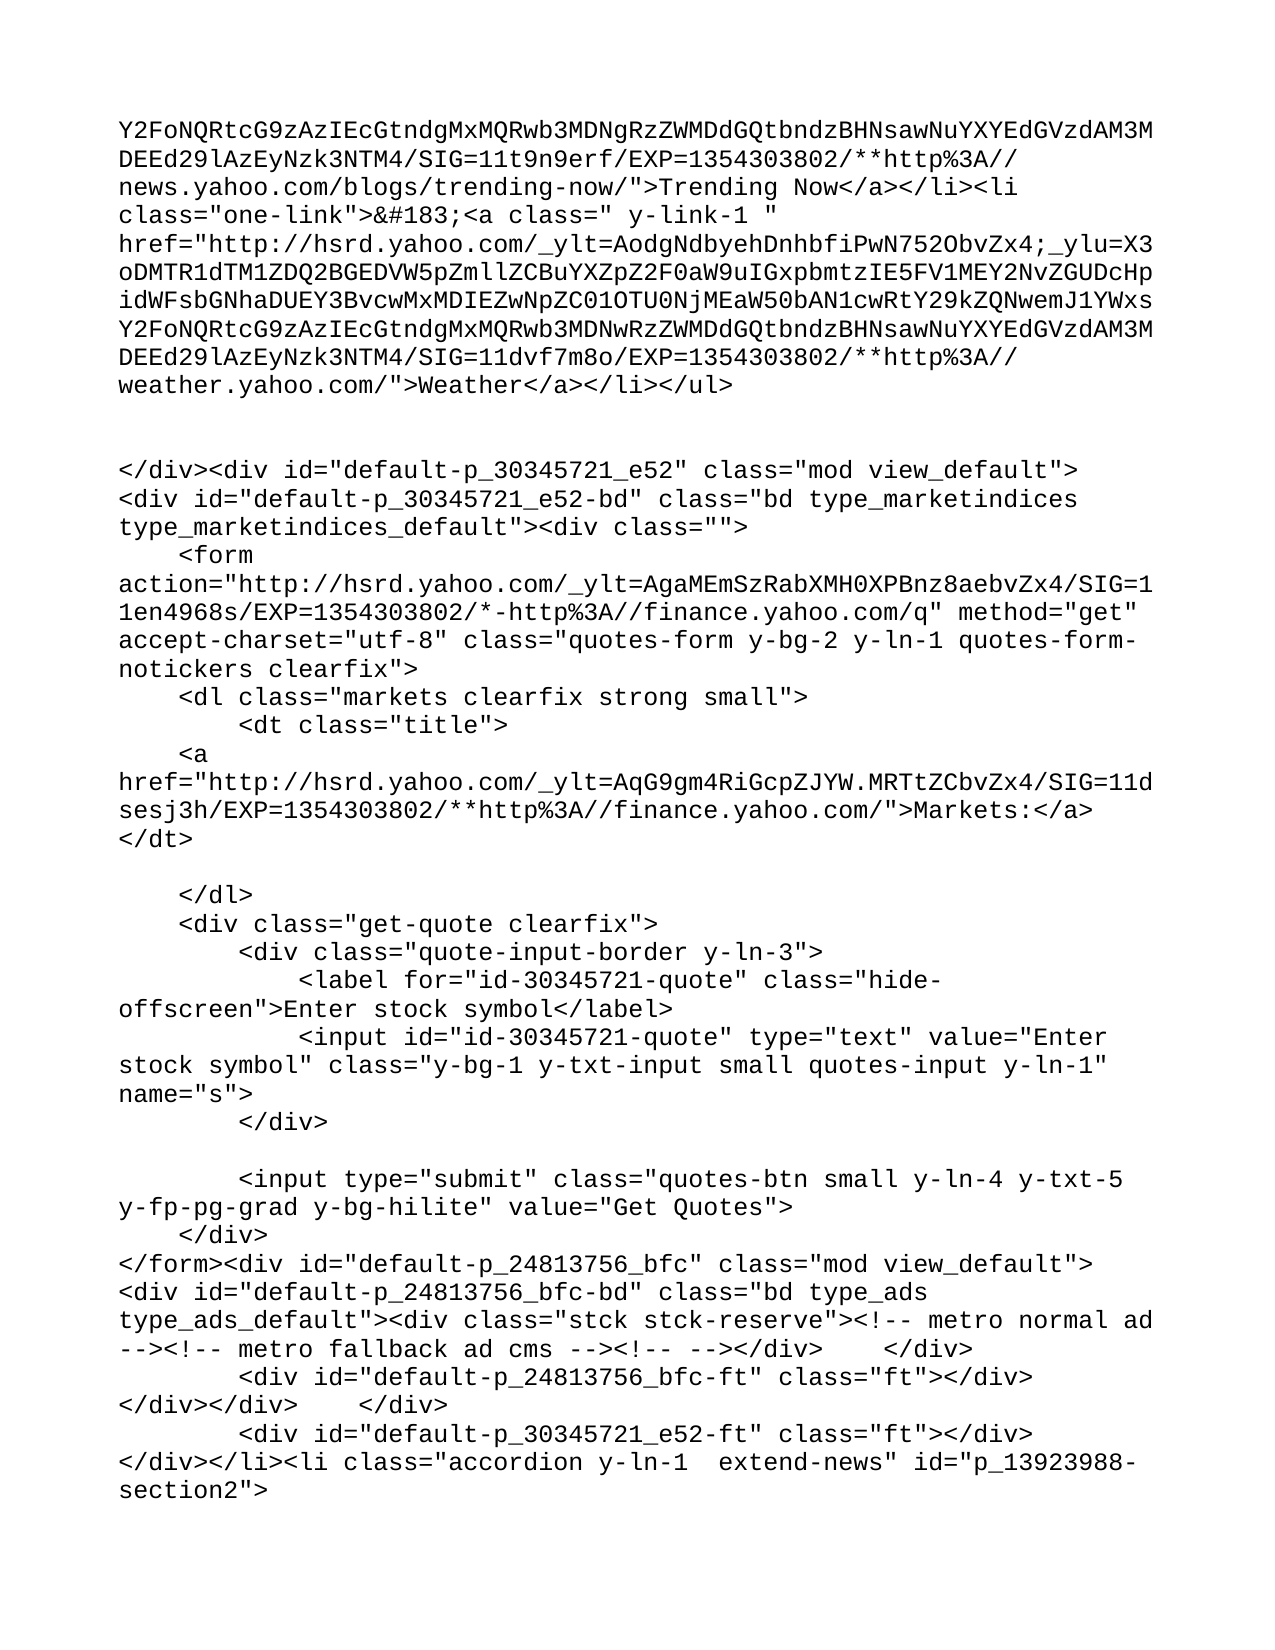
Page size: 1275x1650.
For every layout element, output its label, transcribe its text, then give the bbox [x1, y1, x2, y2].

text <dt class="title"> [118, 713, 1157, 741]
text </dl> [118, 883, 1157, 911]
text <label for="id-30345721-quote" class="hide-offscreen">Enter stock symbol</label> [118, 968, 1157, 1025]
text <input type="submit" class="quotes-btn small y-ln-4 y-txt-5 y-fp-pg-grad y-bg-hilite" value="Get Quotes"> [118, 1166, 1157, 1223]
text </div></div> </div> [118, 1393, 1157, 1421]
text </div></li><li class="accordion y-ln-1 extend-news" id="p_13923988-section2"> [118, 1450, 1157, 1506]
text </div> [118, 1110, 1157, 1138]
text </div> [118, 1223, 1157, 1251]
text <form action="http://hsrd.yahoo.com/_ylt=AgaMEmSzRabXMH0XPBnz8aebvZx4/SIG=11en4968s/EXP=1354303802/*-http%3A//finance.yahoo.com/q" method="get" accept-charset="utf-8" class="quotes-form y-bg-2 y-ln-1 quotes-form-notickers clearfix"> [118, 543, 1157, 685]
text <div class="quote-input-border y-ln-3"> [118, 940, 1157, 968]
text <a href="http://hsrd.yahoo.com/_ylt=AqG9gm4RiGcpZJYW.MRTtZCbvZx4/SIG=11dsesj3h/EXP=1354303802/**http%3A//finance.yahoo.com/">Markets:</a> [118, 741, 1157, 826]
text </dt> [118, 826, 1157, 855]
text <dl class="markets clearfix strong small"> [118, 685, 1157, 713]
text </div><div id="default-p_30345721_e52" class="mod view_default"> <div id="default-p_30345721_e52-bd" class="bd type_marketindices type_marketindices_default"><div class=""> [118, 458, 1157, 543]
text <div id="default-p_30345721_e52-ft" class="ft"></div> [118, 1421, 1157, 1450]
text <div id="default-p_24813756_bfc-ft" class="ft"></div> [118, 1365, 1157, 1393]
text <input id="id-30345721-quote" type="text" value="Enter stock symbol" class="y-bg-1 y-txt-input small quotes-input y-ln-1" name="s"> [118, 1025, 1157, 1110]
text </form><div id="default-p_24813756_bfc" class="mod view_default"> <div id="default-p_24813756_bfc-bd" class="bd type_ads type_ads_default"><div class="stck stck-reserve"><!-- metro normal ad --><!-- metro fallback ad cms --><!-- --></div> </div> [118, 1251, 1157, 1365]
text <div class="get-quote clearfix"> [118, 911, 1157, 940]
text Y2FoNQRtcG9zAzIEcGtndgMxMQRwb3MDNgRzZWMDdGQtbndzBHNsawNuYXYEdGVzdAM3MDEEd29lAzEyNzk3NTM4/SIG=11t9n9erf/EXP=1354303802/**http%3A//news.yahoo.com/blogs/trending-now/">Trending Now</a></li><li class="one-link">&#183;<a class=" y-link-1 " href="http://hsrd.yahoo.com/_ylt=AodgNdbyehDnhbfiPwN752ObvZx4;_ylu=X3oDMTR1dTM1ZDQ2BGEDVW5pZmllZCBuYXZpZ2F0aW9uIGxpbmtzIE5FV1MEY2NvZGUDcHpidWFsbGNhaDUEY3BvcwMxMDIEZwNpZC01OTU0NjMEaW50bAN1cwRtY29kZQNwemJ1YWxsY2FoNQRtcG9zAzIEcGtndgMxMQRwb3MDNwRzZWMDdGQtbndzBHNsawNuYXYEdGVzdAM3MDEEd29lAzEyNzk3NTM4/SIG=11dvf7m8o/EXP=1354303802/**http%3A//weather.yahoo.com/">Weather</a></li></ul> [118, 118, 1157, 401]
